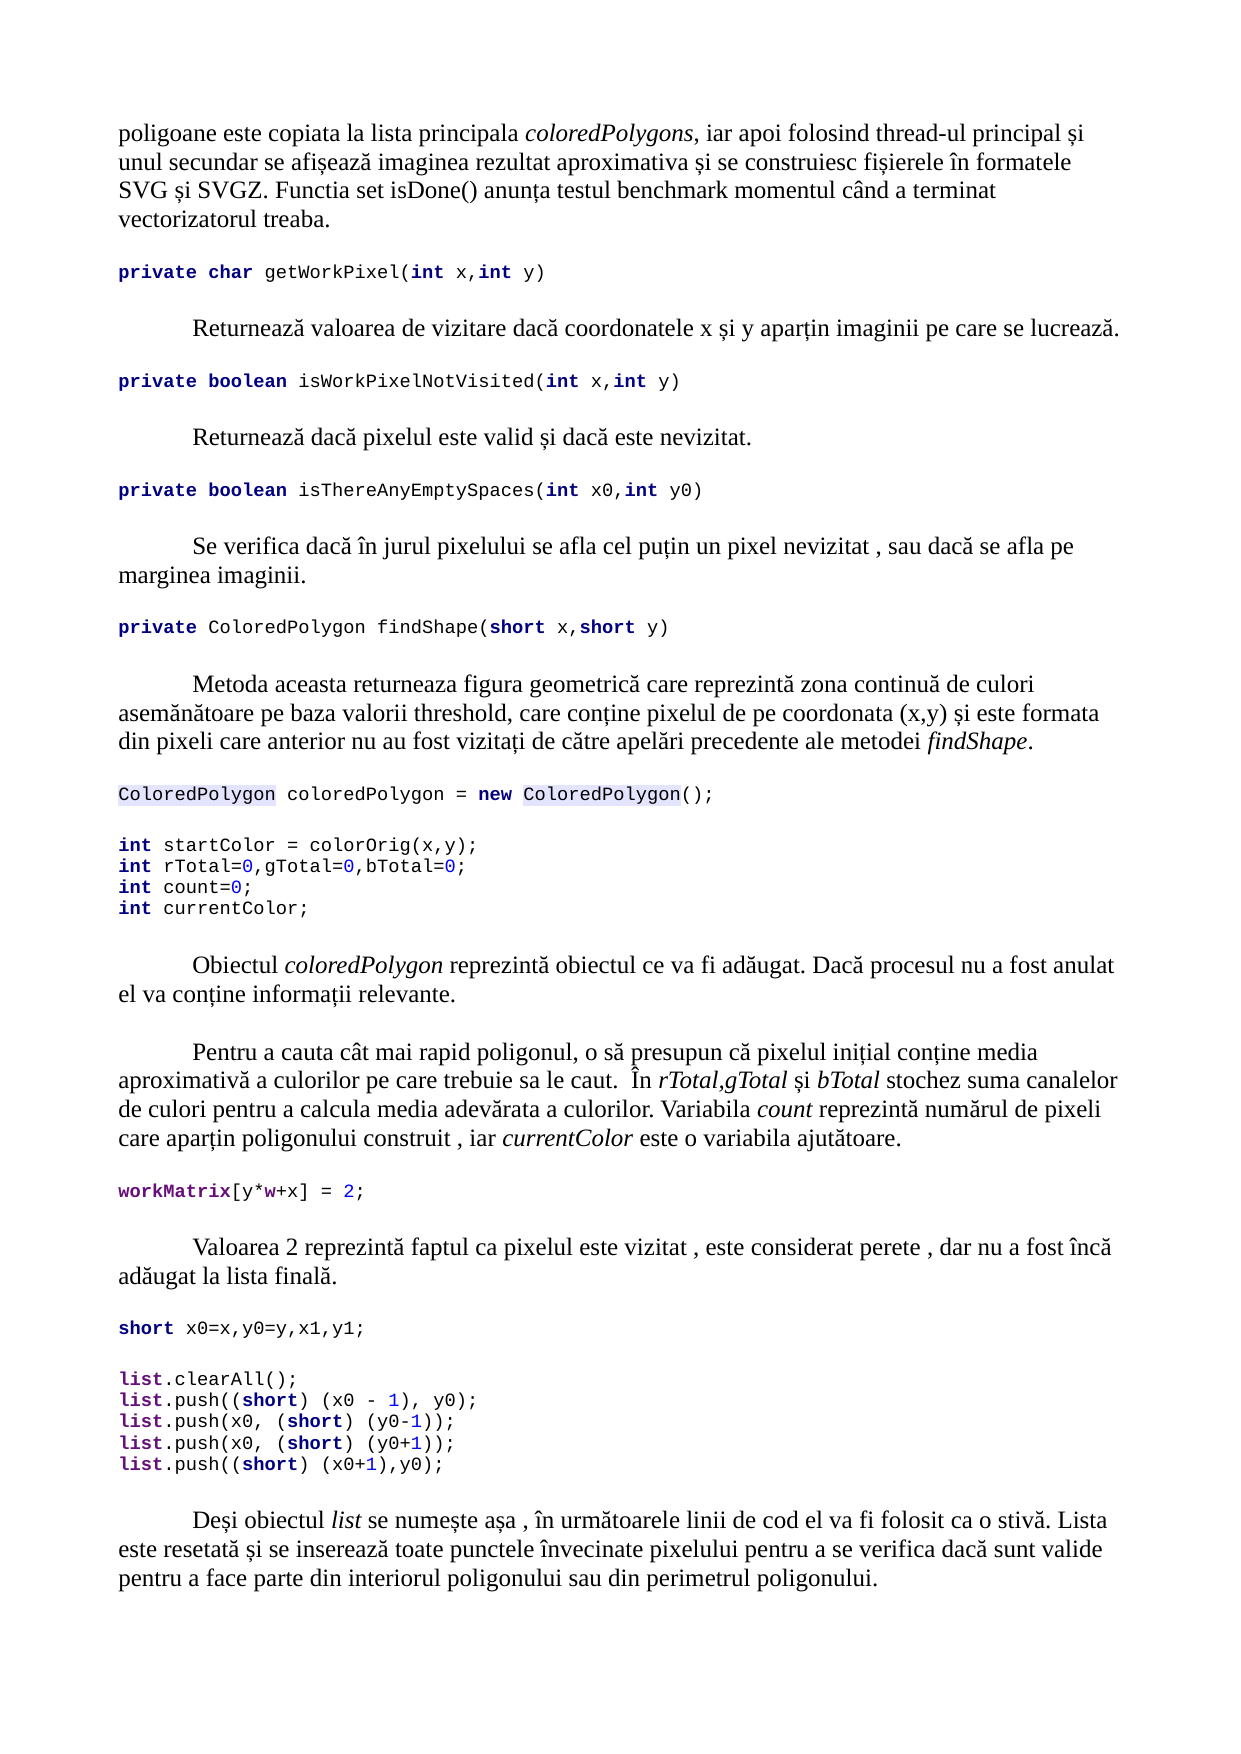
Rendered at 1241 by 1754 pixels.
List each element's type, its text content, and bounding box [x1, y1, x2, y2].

text Pentru a cauta cât mai rapid poligonul, o să presupun că pixelul inițial conține media aproximativă a culorilor pe care trebuie sa le caut. În rTotal,gTotal și bTotal stochez suma canalelor de culori pentru a calcula media adevărata a culorilor. Variabila count reprezintă numărul de pixeli care aparțin poligonului construit , iar currentColor este o variabila ajutătoare. [118, 1037, 1122, 1152]
text short x0=x,y0=y,x1,y1; [118, 1319, 1122, 1340]
text private boolean isThereAnyEmptySpaces(int x0,int y0) [118, 481, 1122, 502]
text workMatrix[y*w+x] = 2; [118, 1181, 1122, 1203]
text Returnează dacă pixelul este valid și dacă este nevizitat. [118, 422, 1122, 451]
text list.push(x0, (short) (y0+1)); [118, 1433, 1122, 1455]
text Obiectul coloredPolygon reprezintă obiectul ce va fi adăugat. Dacă procesul nu a fost anulat el va conține informații relevante. [118, 950, 1122, 1007]
text Returnează valoarea de vizitare dacă coordonatele x și y aparțin imaginii pe care se lucrează. [118, 313, 1122, 342]
text Valoarea 2 reprezintă faptul ca pixelul este vizitat , este considerat perete , dar nu a fost încă adăugat la lista finală. [118, 1232, 1122, 1289]
text int startColor = colorOrig(x,y); [118, 835, 1122, 857]
text list.clearAll(); [118, 1370, 1122, 1391]
text private boolean isWorkPixelNotVisited(int x,int y) [118, 372, 1122, 393]
text Metoda aceasta returneaza figura geometrică care reprezintă zona continuă de culori asemănătoare pe baza valorii threshold, care conține pixelul de pe coordonata (x,y) și este formata din pixeli care anterior nu au fost vizitați de către apelări precedente ale metodei findShape. [118, 669, 1122, 755]
text Deși obiectul list se numește așa , în următoarele linii de cod el va fi folosit ca o stivă. Lista este resetată și se inserează toate punctele învecinate pixelului pentru a se verifica dacă sunt valide pentru a face parte din interiorul poligonului sau din perimetrul poligonului. [118, 1506, 1122, 1592]
text ColoredPolygon coloredPolygon = new ColoredPolygon(); [118, 785, 1122, 806]
text list.push((short) (x0 - 1), y0); [118, 1391, 1122, 1412]
text list.push(x0, (short) (y0-1)); [118, 1412, 1122, 1433]
text int rTotal=0,gTotal=0,bTotal=0; [118, 857, 1122, 878]
text private char getWorkPixel(int x,int y) [118, 263, 1122, 284]
text poligoane este copiata la lista principala coloredPolygons, iar apoi folosind thread-ul principal și unul secundar se afișează imaginea rezultat aproximativa și se construiesc fișierele în formatele SVG și SVGZ. Functia set isDone() anunța testul benchmark momentul când a terminat vectorizatorul treaba. [118, 118, 1122, 233]
text Se verifica dacă în jurul pixelului se afla cel puțin un pixel nevizitat , sau dacă se afla pe marginea imaginii. [118, 531, 1122, 589]
text int count=0; [118, 878, 1122, 899]
text private ColoredPolygon findShape(short x,short y) [118, 618, 1122, 639]
text list.push((short) (x0+1),y0); [118, 1455, 1122, 1476]
text int currentColor; [118, 899, 1122, 920]
